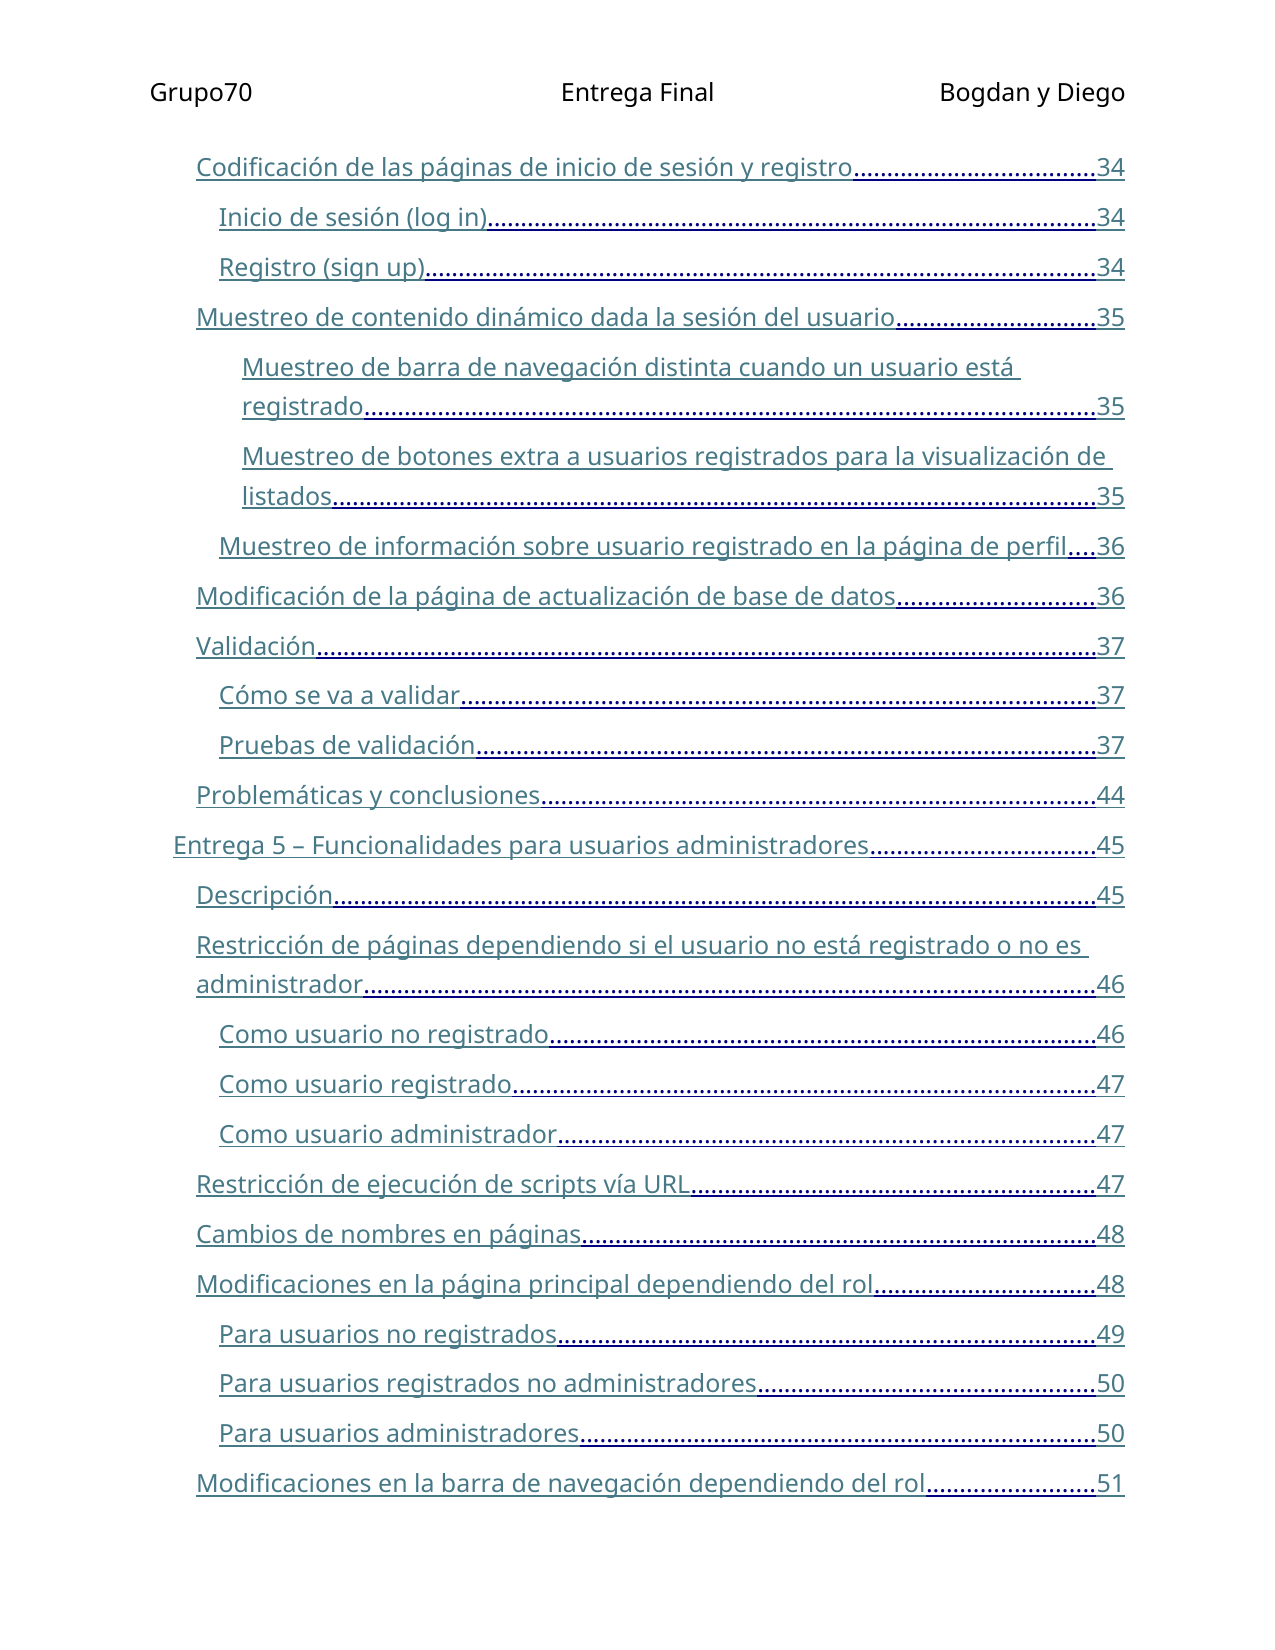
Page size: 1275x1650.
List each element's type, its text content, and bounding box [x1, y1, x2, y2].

text Modificaciones en la barra de navegación dependiendo del rol 51 [196, 1466, 1125, 1495]
text [196, 1197, 1125, 1201]
text Entrega 5 – Funcionalidades para usuarios administradores 45 [173, 828, 1125, 857]
text Muestreo de información sobre usuario registrado en la página de perfil 36 [219, 528, 1125, 557]
text [196, 808, 1125, 812]
text Descripción 45 [196, 878, 1125, 906]
text Restricción de páginas dependiendo si el usuario no está registrado o no es administrador 46 [196, 927, 1125, 996]
text [219, 1147, 1125, 1151]
text Restricción de ejecución de scripts vía URL 47 [196, 1167, 1125, 1195]
text Para usuarios registrados no administradores 50 [219, 1366, 1125, 1395]
text [196, 330, 1125, 334]
text Muestreo de contenido dinámico dada la sesión del usuario 35 [196, 300, 1125, 328]
text Muestreo de barra de navegación distinta cuando un usuario está registrado 35 [242, 349, 1125, 418]
text Cambios de nombres en páginas 48 [196, 1216, 1125, 1245]
text [196, 1247, 1125, 1251]
text Pruebas de validación 37 [219, 728, 1125, 757]
text Inicio de sesión (log in) 34 [219, 200, 1125, 229]
text Modificación de la página de actualización de base de datos 36 [196, 578, 1125, 607]
text [173, 858, 1125, 862]
text [196, 908, 1125, 912]
text Como usuario registrado 47 [219, 1067, 1125, 1096]
text Registro (sign up) 34 [219, 250, 1125, 279]
text Modificaciones en la página principal dependiendo del rol 48 [196, 1266, 1125, 1295]
text Problemáticas y conclusiones 44 [196, 778, 1125, 807]
text Para usuarios administradores 50 [219, 1416, 1125, 1445]
text Validación 37 [196, 628, 1125, 657]
text Cómo se va a validar 37 [219, 678, 1125, 707]
text Codificación de las páginas de inicio de sesión y registro 34 [196, 150, 1125, 179]
text Para usuarios no registrados 49 [219, 1316, 1125, 1345]
text Como usuario administrador 47 [219, 1117, 1125, 1146]
text [219, 1097, 1125, 1101]
text Como usuario no registrado 46 [219, 1017, 1125, 1046]
text Muestreo de botones extra a usuarios registrados para la visualización de listados 35 [242, 439, 1125, 507]
